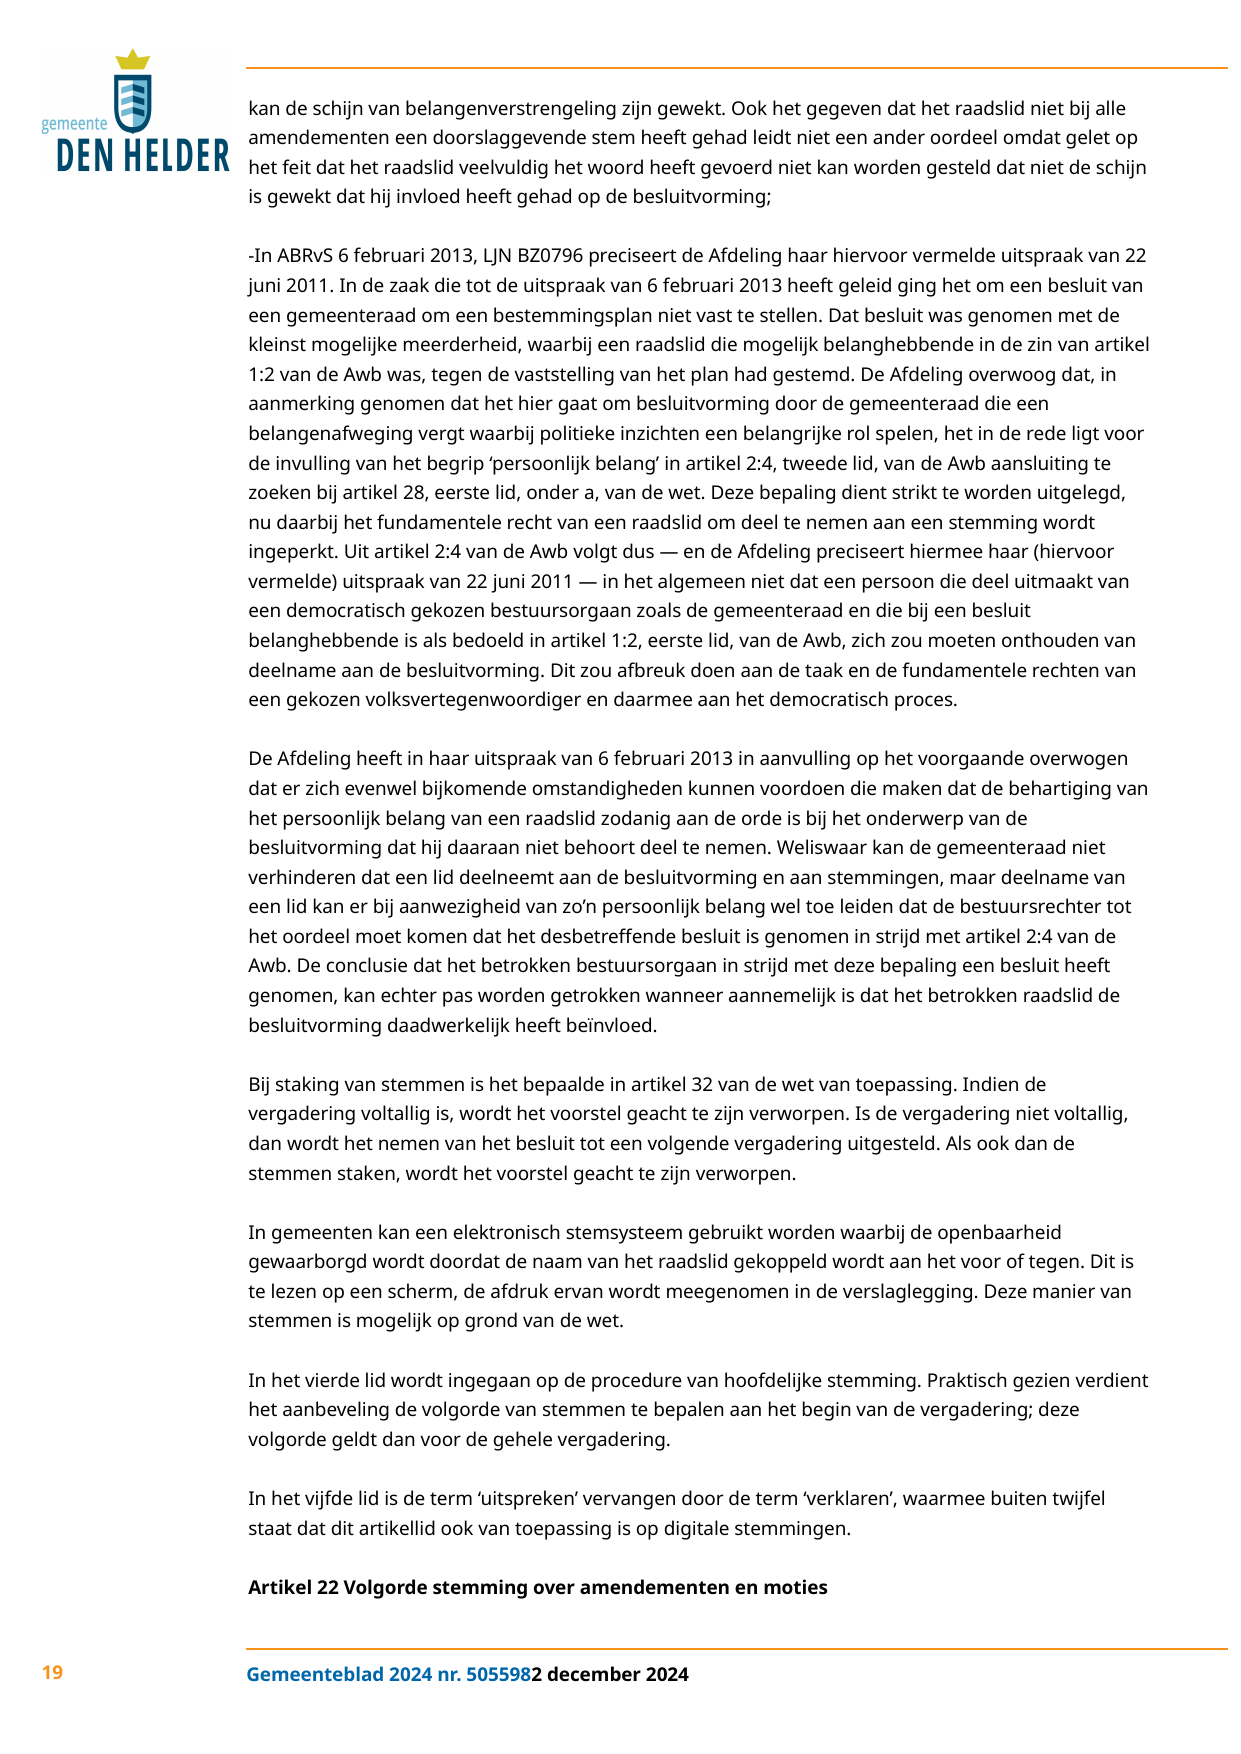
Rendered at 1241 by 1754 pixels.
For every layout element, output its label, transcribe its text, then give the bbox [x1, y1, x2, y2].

picture [41, 47, 231, 172]
picture [130, 157, 135, 172]
picture [63, 144, 68, 165]
text In het vierde lid wordt ingegaan op de procedure van hoofdelijke stemming. Praktisch gezien verdient het aanbeveling de volgorde van stemmen te bepalen aan het begin van de vergadering; deze volgorde geldt dan voor de gehele vergadering. [248, 1367, 1152, 1452]
text Artikel 22 Volgorde stemming over amendementen en moties [248, 1574, 1152, 1600]
picture [100, 154, 106, 172]
picture [182, 144, 187, 165]
text -In ABRvS 6 februari 2013, LJN BZ0796 preciseert de Afdeling haar hiervoor vermelde uitspraak van 22 juni 2011. In de zaak die tot de uitspraak van 6 februari 2013 heeft geleid ging het om een besluit van een gemeenteraad om een bestemmingsplan niet vast te stellen. Dat besluit was genomen met de kleinst mogelijke meerderheid, waarbij een raadslid die mogelijk belanghebbende in de zin van artikel 1:2 van de Awb was, tegen de vaststelling van het plan had gestemd. De Afdeling overwoog dat, in aanmerking genomen dat het hier gaat om besluitvorming door de gemeenteraad die een belangenafweging vergt waarbij politieke inzichten een belangrijke rol spelen, het in de rede ligt voor de invulling van het begrip ‘persoonlijk belang’ in artikel 2:4, tweede lid, van de Awb aansluiting te zoeken bij artikel 28, eerste lid, onder a, van de wet. Deze bepaling dient strikt te worden uitgelegd, nu daarbij het fundamentele recht van een raadslid om deel te nemen aan een stemming wordt ingeperkt. Uit artikel 2:4 van de Awb volgt dus — en de Afdeling preciseert hiermee haar (hiervoor vermelde) uitspraak van 22 juni 2011 — in het algemeen niet dat een persoon die deel uitmaakt van een democratisch gekozen bestuursorgaan zoals de gemeenteraad en die bij een besluit belanghebbende is als bedoeld in artikel 1:2, eerste lid, van de Awb, zich zou moeten onthouden van deelname aan de besluitvorming. Dit zou afbreuk doen aan de taak en de fundamentele rechten van een gekozen volksvertegenwoordiger en daarmee aan het democratisch proces. [248, 243, 1152, 712]
text Bij staking van stemmen is het bepaalde in artikel 32 van de wet van toepassing. Indien de vergadering voltallig is, wordt het voorstel geacht te zijn verworpen. Is de vergadering niet voltallig, dan wordt het nemen van het besluit tot een volgende vergadering uitgesteld. Als ook dan de stemmen staken, wordt het voorstel geacht te zijn verworpen. [248, 1071, 1152, 1186]
text kan de schijn van belangenverstrengeling zijn gewekt. Ook het gegeven dat het raadslid niet bij alle amendementen een doorslaggevende stem heeft gehad leidt niet een ander oordeel omdat gelet op het feit dat het raadslid veelvuldig het woord heeft gevoerd niet kan worden gesteld dat niet de schijn is gewekt dat hij invloed heeft gehad op de besluitvorming; [248, 95, 1152, 209]
picture [220, 160, 224, 172]
text In het vijfde lid is de term ‘uitspreken’ vervangen door de term ‘verklaren’, waarmee buiten twijfel staat dat dit artikellid ook van toepassing is op digitale stemmingen. [248, 1485, 1152, 1541]
text In gemeenten kan een elektronisch stemsysteem gebruikt worden waarbij de openbaarheid gewaarborgd wordt doordat de naam van het raadslid gekoppeld wordt aan het voor of tegen. Dit is te lezen op een scherm, de afdruk ervan wordt meegenomen in de verslaglegging. Deze manier van stemmen is mogelijk op grond van de wet. [248, 1219, 1152, 1333]
text De Afdeling heeft in haar uitspraak van 6 februari 2013 in aanvulling op het voorgaande overwogen dat er zich evenwel bijkomende omstandigheden kunnen voordoen die maken dat de behartiging van het persoonlijk belang van een raadslid zodanig aan de orde is bij het onderwerp van de besluitvorming dat hij daaraan niet behoort deel te nemen. Weliswaar kan de gemeenteraad niet verhinderen dat een lid deelneemt aan de besluitvorming en aan stemmingen, maar deelname van een lid kan er bij aanwezigheid van zo’n persoonlijk belang wel toe leiden dat de bestuursrechter tot het oordeel moet komen dat het desbetreffende besluit is genomen in strijd met artikel 2:4 van de Awb. De conclusie dat het betrokken bestuursorgaan in strijd met deze bepaling een besluit heeft genomen, kan echter pas worden getrokken wanneer aannemelijk is dat het betrokken raadslid de besluitvorming daadwerkelijk heeft beïnvloed. [248, 746, 1152, 1038]
